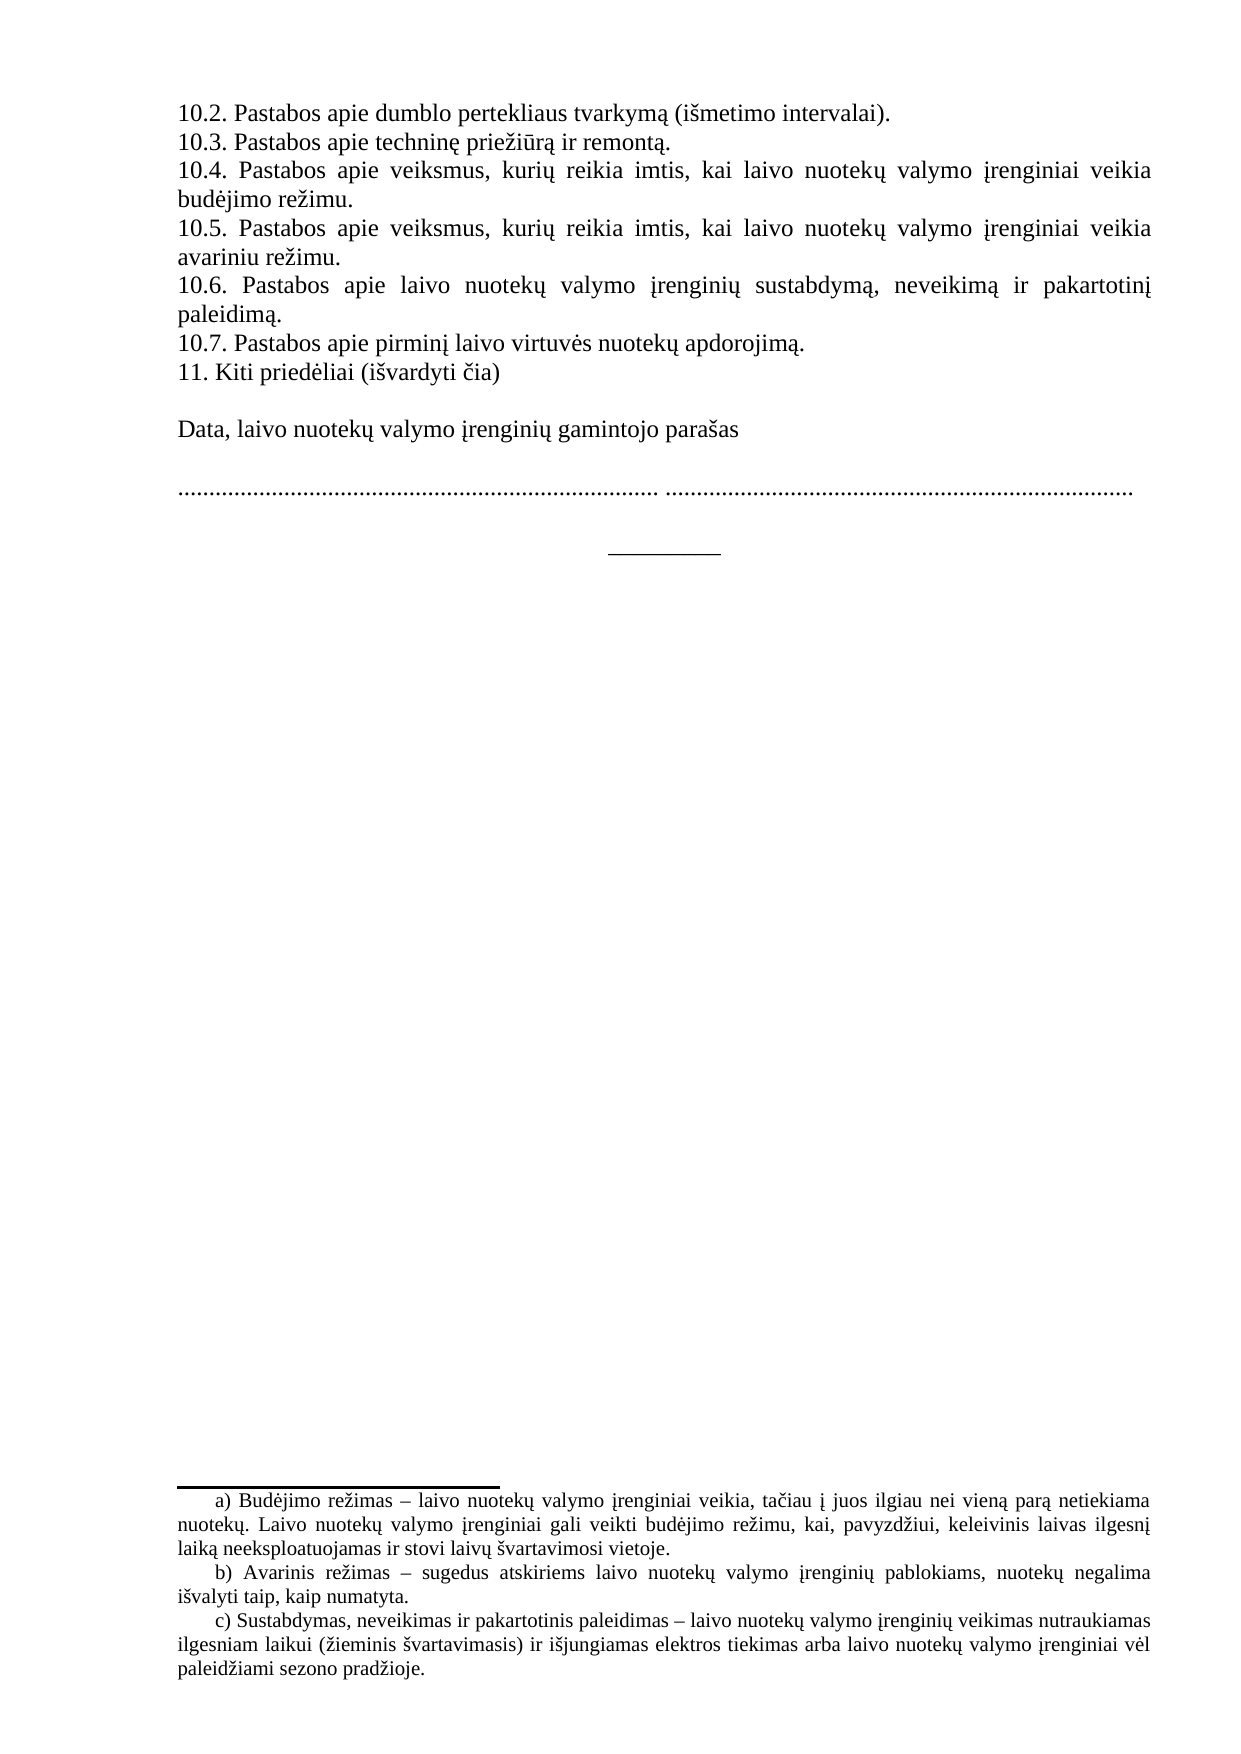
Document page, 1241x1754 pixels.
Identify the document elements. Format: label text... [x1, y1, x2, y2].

text 10.6. Pastabos apie laivo nuotekų valymo įrenginių sustabdymą, neveikimą ir pakartotinį paleidimą. [177, 270, 1152, 328]
text Data, laivo nuotekų valymo įrenginių gamintojo parašas [177, 414, 1152, 443]
text ............................................................................. ........................................................................... [177, 472, 1152, 500]
text 10.2. Pastabos apie dumblo pertekliaus tvarkymą (išmetimo intervalai). [177, 98, 1152, 127]
text _________ [177, 529, 1152, 558]
text 10.4. Pastabos apie veiksmus, kurių reikia imtis, kai laivo nuotekų valymo įrenginiai veikia budėjimo režimu. [177, 155, 1152, 213]
text 11. Kiti priedėliai (išvardyti čia) [177, 357, 1152, 385]
text c) Sustabdymas, neveikimas ir pakartotinis paleidimas – laivo nuotekų valymo įrenginių veikimas nutraukiamas ilgesniam laikui (žieminis švartavimasis) ir išjungiamas elektros tiekimas arba laivo nuotekų valymo įrenginiai vėl paleidžiami sezono pradžioje. [177, 1608, 1152, 1680]
text 10.3. Pastabos apie techninę priežiūrą ir remontą. [177, 127, 1152, 155]
text 10.5. Pastabos apie veiksmus, kurių reikia imtis, kai laivo nuotekų valymo įrenginiai veikia avariniu režimu. [177, 213, 1152, 270]
text 10.7. Pastabos apie pirminį laivo virtuvės nuotekų apdorojimą. [177, 328, 1152, 357]
text b) Avarinis režimas – sugedus atskiriems laivo nuotekų valymo įrenginių pablokiams, nuotekų negalima išvalyti taip, kaip numatyta. [177, 1560, 1152, 1608]
text a) Budėjimo režimas – laivo nuotekų valymo įrenginiai veikia, tačiau į juos ilgiau nei vieną parą netiekiama nuotekų. Laivo nuotekų valymo įrenginiai gali veikti budėjimo režimu, kai, pavyzdžiui, keleivinis laivas ilgesnį laiką neeksploatuojamas ir stovi laivų švartavimosi vietoje. [177, 1488, 1152, 1560]
